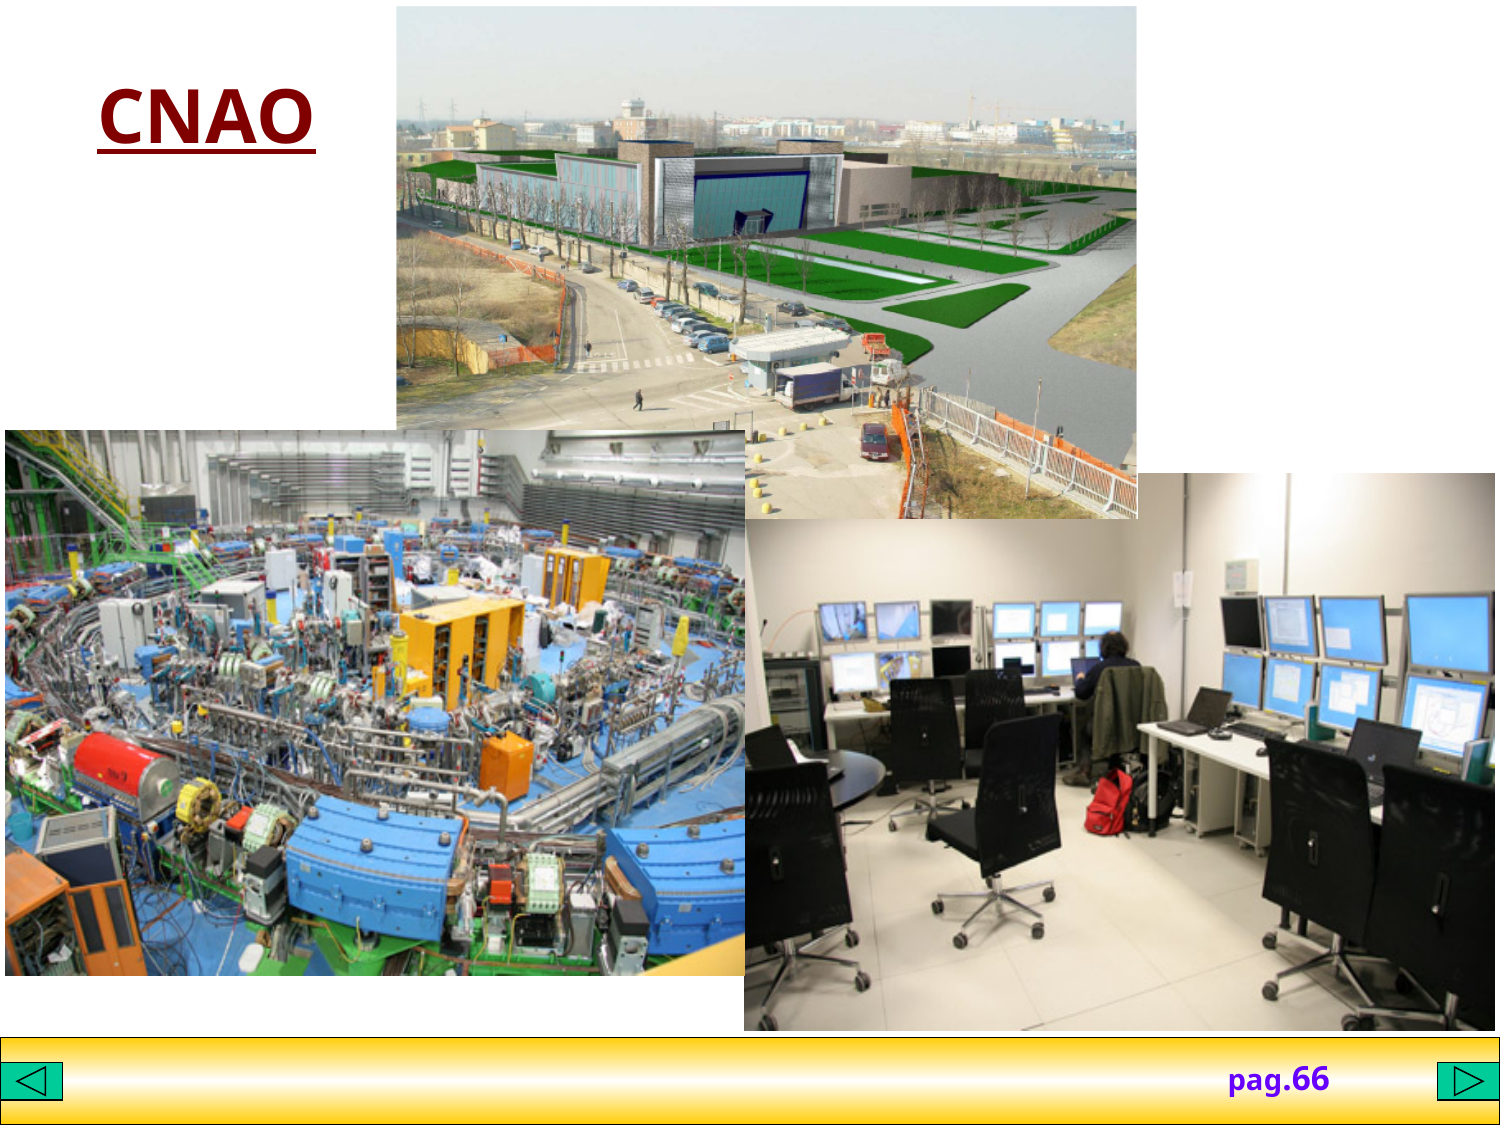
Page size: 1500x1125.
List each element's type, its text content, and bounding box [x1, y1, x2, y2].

picture [5, 5, 1495, 1031]
title CNAO [5, 49, 381, 187]
